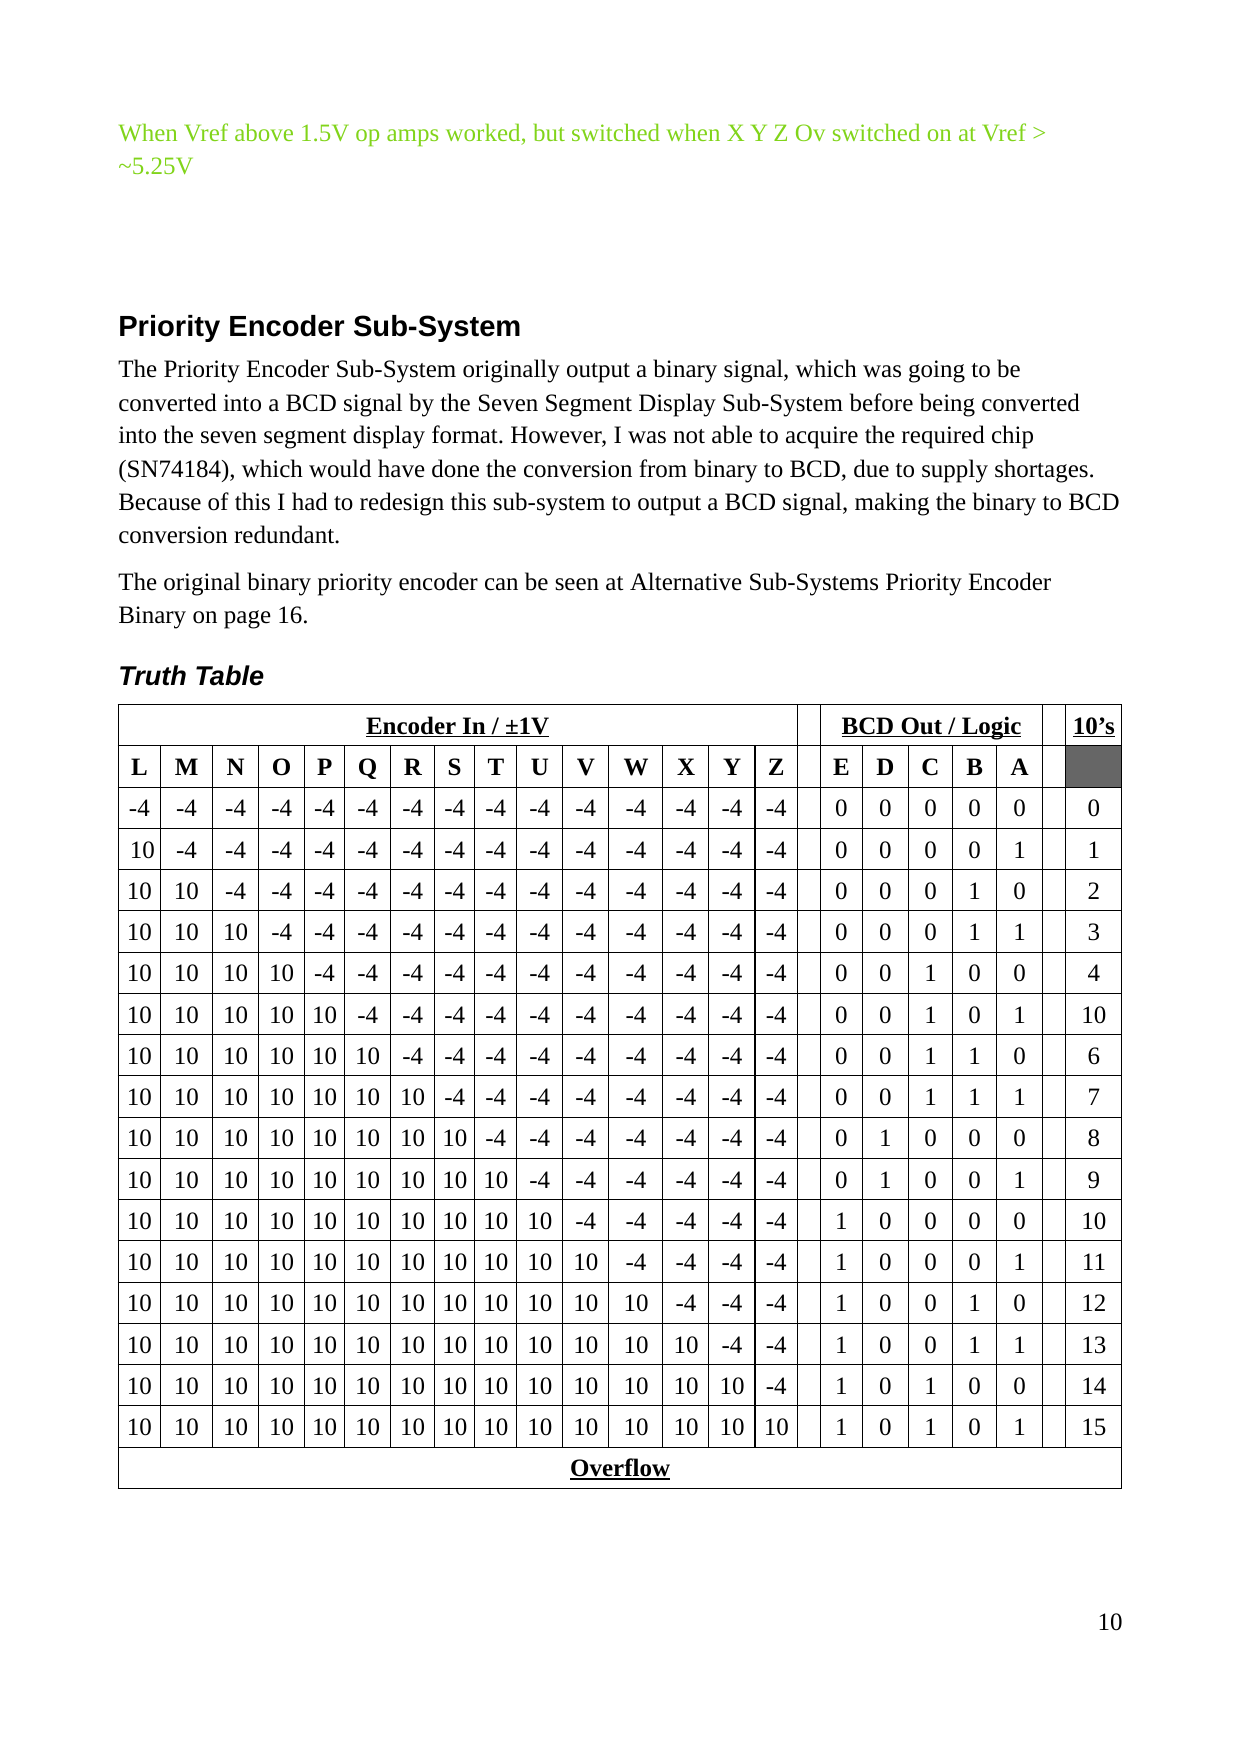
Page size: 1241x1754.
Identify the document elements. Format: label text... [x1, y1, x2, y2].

table_cell 10 [213, 1365, 258, 1405]
table_cell 10 [663, 1365, 708, 1405]
table_cell 10 [345, 1241, 390, 1282]
table_cell 10 [161, 1324, 212, 1364]
table_cell [1043, 1118, 1065, 1158]
table_cell 10 [663, 1406, 708, 1447]
table_cell 0 [953, 1406, 996, 1447]
table_cell 0 [863, 1365, 908, 1405]
table_cell 10 [391, 1159, 434, 1199]
table_cell 10 [563, 1406, 608, 1447]
table_cell -4 [663, 994, 708, 1034]
table_cell 0 [909, 1159, 952, 1199]
table_cell A [997, 746, 1042, 787]
table_cell -4 [475, 1035, 516, 1075]
table_cell 0 [863, 1076, 908, 1117]
table_cell 10 [345, 1035, 390, 1075]
table_cell P [305, 746, 344, 787]
table_cell 10 [119, 829, 160, 869]
table_cell -4 [609, 994, 662, 1034]
table_cell 0 [821, 911, 862, 952]
table_cell -4 [609, 953, 662, 993]
table_cell D [863, 746, 908, 787]
table_cell 13 [1066, 1324, 1121, 1364]
table_cell 0 [863, 1035, 908, 1075]
table_cell 10 [435, 1159, 474, 1199]
table_cell [1043, 870, 1065, 910]
table_cell 10 [435, 1283, 474, 1323]
table_cell -4 [475, 829, 516, 869]
table_cell [798, 953, 820, 993]
table_cell -4 [609, 788, 662, 828]
table_cell 10 [119, 1241, 160, 1282]
table_cell 10 [435, 1200, 474, 1240]
table_cell -4 [435, 1076, 474, 1117]
table_header [1043, 705, 1065, 745]
table_cell -4 [663, 953, 708, 993]
table_cell 10 [517, 1241, 562, 1282]
table_cell -4 [435, 994, 474, 1034]
table_cell 10 [259, 1241, 304, 1282]
table_cell -4 [756, 1076, 797, 1117]
table_cell 0 [821, 1118, 862, 1158]
table_header Encoder In / ±1V [119, 705, 797, 745]
table_cell X [663, 746, 708, 787]
table_cell -4 [563, 1118, 608, 1158]
table_cell 1 [821, 1365, 862, 1405]
table_cell -4 [709, 1283, 754, 1323]
table_cell 10 [259, 1200, 304, 1240]
table_cell 10 [563, 1283, 608, 1323]
table_cell [798, 1241, 820, 1282]
table_cell 0 [997, 953, 1042, 993]
table_cell -4 [756, 1035, 797, 1075]
table_cell -4 [517, 1159, 562, 1199]
table_cell -4 [345, 788, 390, 828]
table_cell -4 [709, 1159, 754, 1199]
table_cell 1 [821, 1324, 862, 1364]
table_header [798, 705, 820, 745]
table_cell 0 [909, 1200, 952, 1240]
table_cell 10 [475, 1200, 516, 1240]
table_cell [1043, 1283, 1065, 1323]
table_cell 0 [821, 870, 862, 910]
table_cell -4 [563, 870, 608, 910]
table_cell Z [756, 746, 797, 787]
text The original binary priority encoder can be seen at Alternative Sub-Systems Priority Encoder Binary on page 17. [118, 567, 1122, 629]
table_cell C [909, 746, 952, 787]
table_cell -4 [435, 829, 474, 869]
table_cell 10 [709, 1406, 754, 1447]
table_cell [798, 870, 820, 910]
table_cell -4 [609, 911, 662, 952]
table_cell 10 [161, 1365, 212, 1405]
table_cell 10 [161, 1035, 212, 1075]
table_cell 1 [909, 953, 952, 993]
table_cell -4 [517, 829, 562, 869]
table_cell 9 [1066, 1159, 1121, 1199]
table_cell 10 [391, 1406, 434, 1447]
table_cell 0 [953, 953, 996, 993]
table_cell [1043, 829, 1065, 869]
table_cell 7 [1066, 1076, 1121, 1117]
table_cell 1 [909, 1365, 952, 1405]
table_cell [798, 1365, 820, 1405]
table_cell -4 [345, 870, 390, 910]
table_cell 10 [663, 1324, 708, 1364]
table_cell 0 [821, 829, 862, 869]
table_cell 0 [953, 788, 996, 828]
table_cell -4 [475, 870, 516, 910]
table_cell 10 [391, 1118, 434, 1158]
table_cell -4 [709, 1076, 754, 1117]
table_cell 10 [305, 1159, 344, 1199]
table_cell 15 [1066, 1406, 1121, 1447]
table_cell 10 [345, 1076, 390, 1117]
table_cell 10 [1066, 1200, 1121, 1240]
table_cell 1 [997, 911, 1042, 952]
table_cell -4 [663, 1241, 708, 1282]
table_cell -4 [663, 788, 708, 828]
table_cell 10 [161, 1159, 212, 1199]
table_cell 10 [213, 1241, 258, 1282]
table_cell V [563, 746, 608, 787]
table_cell -4 [709, 1118, 754, 1158]
table_cell -4 [475, 994, 516, 1034]
table_cell [798, 788, 820, 828]
table_cell 0 [821, 1159, 862, 1199]
table_cell -4 [517, 911, 562, 952]
table_cell -4 [663, 1200, 708, 1240]
table_cell -4 [609, 1118, 662, 1158]
table_cell 10 [345, 1324, 390, 1364]
table_cell -4 [475, 911, 516, 952]
table_cell 1 [909, 994, 952, 1034]
table_cell [1043, 953, 1065, 993]
table_cell -4 [756, 829, 797, 869]
table_cell 1 [997, 1241, 1042, 1282]
table_cell 10 [475, 1159, 516, 1199]
table_cell 10 [709, 1365, 754, 1405]
table_cell 10 [609, 1406, 662, 1447]
table_cell [798, 1159, 820, 1199]
table_cell -4 [709, 1241, 754, 1282]
table_cell 14 [1066, 1365, 1121, 1405]
table_cell [798, 994, 820, 1034]
table_cell R [391, 746, 434, 787]
table_cell 0 [821, 953, 862, 993]
table_cell 0 [863, 788, 908, 828]
table_cell -4 [756, 788, 797, 828]
table_cell -4 [663, 870, 708, 910]
table_cell 10 [213, 1283, 258, 1323]
table_cell -4 [435, 953, 474, 993]
table_cell -4 [609, 1035, 662, 1075]
table_cell 10 [259, 1406, 304, 1447]
table_cell 1 [997, 1076, 1042, 1117]
table_cell 10 [119, 1283, 160, 1323]
table_cell -4 [663, 1283, 708, 1323]
table_cell 10 [161, 1076, 212, 1117]
table_cell -4 [345, 829, 390, 869]
table_cell L [119, 746, 160, 787]
table_cell 0 [909, 788, 952, 828]
table_cell -4 [391, 788, 434, 828]
table_cell Overflow [119, 1448, 1121, 1488]
text When Vref above 1.5V op amps worked, but switched when X Y Z Ov switched on at Vref > ~5.25V [118, 118, 1122, 180]
table_cell 10 [609, 1365, 662, 1405]
table_cell [798, 1406, 820, 1447]
table_cell 10 [756, 1406, 797, 1447]
text The Priority Encoder Sub-System originally output a binary signal, which was going to be converted into a BCD signal by the Seven Segment Display Sub-System before being converted into the seven segment display format. However, I was not able to acquire the required chip (SN74184), which would have done the conversion from binary to BCD, due to supply shortages. Because of this I had to redesign this sub-system to output a BCD signal, making the binary to BCD conversion redundant. [118, 354, 1122, 548]
table_cell 10 [119, 1035, 160, 1075]
table_cell -4 [756, 1118, 797, 1158]
table_cell 1 [997, 1406, 1042, 1447]
table_cell 1 [909, 1076, 952, 1117]
table_cell -4 [305, 788, 344, 828]
table_cell 10 [119, 994, 160, 1034]
table_cell 10 [119, 911, 160, 952]
table_cell S [435, 746, 474, 787]
table_cell 1 [953, 870, 996, 910]
table_cell -4 [563, 829, 608, 869]
table_cell -4 [609, 1159, 662, 1199]
table_cell -4 [305, 829, 344, 869]
table_cell -4 [709, 788, 754, 828]
table_cell 10 [435, 1406, 474, 1447]
table_cell 0 [863, 1324, 908, 1364]
table_cell [1043, 1324, 1065, 1364]
table_cell 10 [563, 1365, 608, 1405]
table_cell 0 [821, 1035, 862, 1075]
table_cell 1 [863, 1159, 908, 1199]
table_cell 10 [213, 1324, 258, 1364]
table_cell -4 [305, 870, 344, 910]
table_cell [798, 1324, 820, 1364]
table_cell 1 [821, 1283, 862, 1323]
table_cell 10 [161, 1200, 212, 1240]
table_cell -4 [259, 870, 304, 910]
table_cell [798, 746, 820, 787]
table_cell 2 [1066, 870, 1121, 910]
table_cell -4 [305, 953, 344, 993]
table_cell 10 [345, 1159, 390, 1199]
table_cell 10 [475, 1406, 516, 1447]
table_cell 10 [475, 1365, 516, 1405]
table_cell [1043, 1241, 1065, 1282]
table_cell Q [345, 746, 390, 787]
table_cell 10 [259, 1076, 304, 1117]
table_cell -4 [756, 994, 797, 1034]
table_cell 0 [863, 953, 908, 993]
table_cell -4 [391, 870, 434, 910]
table_cell -4 [391, 1035, 434, 1075]
table_cell B [953, 746, 996, 787]
table_cell 10 [119, 1118, 160, 1158]
table_cell -4 [756, 1241, 797, 1282]
table_cell [798, 1076, 820, 1117]
table_cell 0 [863, 1283, 908, 1323]
table_cell 0 [1066, 788, 1121, 828]
table_cell 10 [305, 1076, 344, 1117]
table_cell 10 [161, 1118, 212, 1158]
table_cell 10 [345, 1283, 390, 1323]
table_cell -4 [663, 1159, 708, 1199]
table_cell 10 [391, 1200, 434, 1240]
table_cell -4 [563, 1200, 608, 1240]
table_cell -4 [709, 953, 754, 993]
table_cell [798, 1035, 820, 1075]
table_cell 0 [909, 829, 952, 869]
table_cell 10 [213, 1118, 258, 1158]
table_cell 0 [997, 788, 1042, 828]
table_cell 10 [119, 1365, 160, 1405]
table_cell -4 [756, 1200, 797, 1240]
table_cell 10 [213, 1076, 258, 1117]
table_cell -4 [391, 953, 434, 993]
table_cell 10 [1066, 994, 1121, 1034]
table_cell -4 [563, 788, 608, 828]
table_cell -4 [756, 911, 797, 952]
table_cell 10 [119, 1159, 160, 1199]
table_cell -4 [161, 829, 212, 869]
table_cell -4 [475, 953, 516, 993]
table_cell 0 [863, 994, 908, 1034]
table_cell 10 [259, 953, 304, 993]
table_cell 10 [161, 1283, 212, 1323]
table_cell [1043, 1076, 1065, 1117]
table_cell -4 [709, 1035, 754, 1075]
table_cell 0 [909, 1118, 952, 1158]
table_cell 10 [119, 1406, 160, 1447]
table_header 10’s [1066, 705, 1121, 745]
table_cell 10 [213, 1200, 258, 1240]
table_cell 1 [953, 1035, 996, 1075]
table_cell -4 [161, 788, 212, 828]
table_cell 10 [435, 1118, 474, 1158]
table_cell 10 [345, 1200, 390, 1240]
table_cell 11 [1066, 1241, 1121, 1282]
table_cell 10 [305, 1118, 344, 1158]
table_cell M [161, 746, 212, 787]
table_cell 10 [119, 1076, 160, 1117]
table_cell -4 [305, 911, 344, 952]
table_cell 1 [997, 829, 1042, 869]
table_cell 10 [517, 1406, 562, 1447]
table_cell 1 [997, 994, 1042, 1034]
table_cell -4 [475, 1076, 516, 1117]
table_cell -4 [756, 1324, 797, 1364]
table_cell -4 [756, 870, 797, 910]
table_cell [1043, 1406, 1065, 1447]
table_cell 10 [161, 953, 212, 993]
table_cell 1 [821, 1241, 862, 1282]
table_cell 10 [161, 911, 212, 952]
table_cell 0 [997, 870, 1042, 910]
table_cell 10 [259, 1283, 304, 1323]
table_cell -4 [609, 1076, 662, 1117]
table_cell 10 [609, 1283, 662, 1323]
table_cell -4 [517, 870, 562, 910]
table_cell -4 [517, 953, 562, 993]
table_header BCD Out / Logic [821, 705, 1042, 745]
table_cell -4 [709, 870, 754, 910]
table_cell -4 [475, 788, 516, 828]
table_cell W [609, 746, 662, 787]
table_cell 10 [259, 994, 304, 1034]
table_cell 10 [435, 1241, 474, 1282]
table_cell 10 [345, 1365, 390, 1405]
table_cell -4 [517, 1118, 562, 1158]
table_cell 10 [305, 1324, 344, 1364]
table_cell 10 [119, 870, 160, 910]
table_cell -4 [435, 870, 474, 910]
table_cell -4 [563, 953, 608, 993]
table_cell -4 [259, 911, 304, 952]
table_cell 0 [821, 1076, 862, 1117]
table_cell 0 [997, 1035, 1042, 1075]
table_cell 10 [475, 1241, 516, 1282]
table_cell -4 [391, 829, 434, 869]
table_cell 10 [305, 1200, 344, 1240]
subtitle Priority Encoder Sub-System [118, 308, 1122, 342]
table_cell -4 [563, 911, 608, 952]
table_cell [798, 1118, 820, 1158]
table_cell 1 [997, 1159, 1042, 1199]
table_cell 10 [213, 1159, 258, 1199]
table_cell 10 [305, 994, 344, 1034]
table_cell [1043, 1035, 1065, 1075]
table_cell -4 [119, 788, 160, 828]
table_cell -4 [709, 1324, 754, 1364]
table_cell 0 [909, 1241, 952, 1282]
table_cell -4 [756, 1365, 797, 1405]
table_cell 6 [1066, 1035, 1121, 1075]
table_cell 8 [1066, 1118, 1121, 1158]
table_cell -4 [517, 1076, 562, 1117]
table_cell 10 [345, 1118, 390, 1158]
table_cell -4 [709, 911, 754, 952]
table_cell 10 [119, 1324, 160, 1364]
table_cell 0 [863, 1406, 908, 1447]
table_cell [1043, 1365, 1065, 1405]
subtitle Truth Table [118, 660, 1122, 692]
table_cell -4 [213, 788, 258, 828]
table_cell 1 [953, 1324, 996, 1364]
table_cell 10 [435, 1365, 474, 1405]
table_cell 4 [1066, 953, 1121, 993]
table_cell -4 [609, 1200, 662, 1240]
table_cell 10 [517, 1200, 562, 1240]
table_cell -4 [517, 994, 562, 1034]
table_cell 10 [259, 1035, 304, 1075]
table_cell 0 [909, 911, 952, 952]
table_cell -4 [663, 1076, 708, 1117]
table_cell -4 [435, 911, 474, 952]
table_cell 0 [997, 1118, 1042, 1158]
table_cell 10 [517, 1324, 562, 1364]
table_cell 10 [563, 1241, 608, 1282]
table_cell -4 [609, 1241, 662, 1282]
table_cell -4 [709, 829, 754, 869]
table_cell 10 [161, 870, 212, 910]
table_cell 1 [909, 1035, 952, 1075]
table_cell -4 [345, 911, 390, 952]
table_cell 1 [997, 1324, 1042, 1364]
table_cell 0 [953, 1365, 996, 1405]
table_cell 10 [305, 1035, 344, 1075]
table_cell -4 [435, 788, 474, 828]
table_cell 0 [909, 1324, 952, 1364]
table_cell -4 [756, 953, 797, 993]
table_cell 10 [345, 1406, 390, 1447]
table_cell -4 [563, 1035, 608, 1075]
table_cell 10 [305, 1406, 344, 1447]
table_cell -4 [609, 870, 662, 910]
table_cell -4 [663, 911, 708, 952]
table_cell 10 [213, 994, 258, 1034]
table_cell -4 [709, 1200, 754, 1240]
table_cell -4 [345, 994, 390, 1034]
table_cell -4 [663, 829, 708, 869]
table_cell -4 [345, 953, 390, 993]
table_cell [1043, 788, 1065, 828]
table_cell 1 [909, 1406, 952, 1447]
table_cell 0 [997, 1200, 1042, 1240]
table_cell 10 [161, 1241, 212, 1282]
table_cell 10 [305, 1241, 344, 1282]
table_cell 10 [305, 1365, 344, 1405]
table_cell -4 [663, 1035, 708, 1075]
table_cell 3 [1066, 911, 1121, 952]
table_cell 12 [1066, 1283, 1121, 1323]
table_cell [1043, 746, 1065, 787]
table_cell -4 [609, 829, 662, 869]
table_cell -4 [391, 994, 434, 1034]
table_cell -4 [517, 1035, 562, 1075]
table_cell 10 [517, 1283, 562, 1323]
table_cell -4 [663, 1118, 708, 1158]
table_cell -4 [259, 788, 304, 828]
table_cell 10 [305, 1283, 344, 1323]
table_cell 10 [161, 1406, 212, 1447]
table_cell 0 [863, 870, 908, 910]
table_cell -4 [475, 1118, 516, 1158]
table_cell 0 [953, 1241, 996, 1282]
table_cell 10 [563, 1324, 608, 1364]
table_cell 0 [821, 994, 862, 1034]
table_cell N [213, 746, 258, 787]
table_cell -4 [563, 994, 608, 1034]
table_cell 10 [435, 1324, 474, 1364]
table_cell 1 [821, 1406, 862, 1447]
table_cell [1066, 746, 1121, 787]
table_cell [1043, 911, 1065, 952]
table_cell 0 [863, 829, 908, 869]
table_cell 10 [119, 953, 160, 993]
table_cell Y [709, 746, 754, 787]
table_cell T [475, 746, 516, 787]
table_cell 0 [953, 1118, 996, 1158]
table_cell 10 [517, 1365, 562, 1405]
table_cell 0 [863, 1200, 908, 1240]
table_cell -4 [213, 870, 258, 910]
table_cell 10 [213, 1406, 258, 1447]
table_cell -4 [709, 994, 754, 1034]
table_cell [798, 1200, 820, 1240]
table_cell [1043, 1159, 1065, 1199]
table_cell 0 [997, 1365, 1042, 1405]
table_cell 0 [953, 1159, 996, 1199]
table_cell -4 [563, 1076, 608, 1117]
table_cell -4 [435, 1035, 474, 1075]
table_cell 0 [863, 1241, 908, 1282]
table_cell 10 [475, 1324, 516, 1364]
table_cell E [821, 746, 862, 787]
table_cell 0 [821, 788, 862, 828]
table_cell 0 [997, 1283, 1042, 1323]
table_cell O [259, 746, 304, 787]
table_cell 10 [391, 1241, 434, 1282]
table_cell 10 [391, 1283, 434, 1323]
table_cell [798, 911, 820, 952]
table_cell 0 [953, 994, 996, 1034]
table_cell 0 [909, 870, 952, 910]
table_cell 0 [863, 911, 908, 952]
table_cell 1 [821, 1200, 862, 1240]
table_cell 10 [391, 1076, 434, 1117]
table_cell 10 [475, 1283, 516, 1323]
table_cell -4 [391, 911, 434, 952]
table_cell [1043, 994, 1065, 1034]
table_cell -4 [213, 829, 258, 869]
table_cell [798, 829, 820, 869]
table_cell 10 [259, 1118, 304, 1158]
table_cell 10 [391, 1324, 434, 1364]
table_cell 0 [953, 1200, 996, 1240]
table_cell 0 [953, 829, 996, 869]
table_cell 1 [953, 1283, 996, 1323]
table_cell 1 [953, 1076, 996, 1117]
table_cell 1 [863, 1118, 908, 1158]
table_cell 10 [161, 994, 212, 1034]
table_cell -4 [517, 788, 562, 828]
table_cell 0 [909, 1283, 952, 1323]
table_cell 1 [953, 911, 996, 952]
table_cell 10 [213, 1035, 258, 1075]
table_cell -4 [259, 829, 304, 869]
table_cell -4 [756, 1159, 797, 1199]
table_cell 10 [259, 1324, 304, 1364]
table_cell -4 [563, 1159, 608, 1199]
table_cell 10 [259, 1159, 304, 1199]
table_cell [798, 1283, 820, 1323]
table_cell 10 [391, 1365, 434, 1405]
table_cell 1 [1066, 829, 1121, 869]
table_cell U [517, 746, 562, 787]
table_cell 10 [609, 1324, 662, 1364]
table_cell 10 [213, 911, 258, 952]
table_cell 10 [259, 1365, 304, 1405]
table_cell 10 [213, 953, 258, 993]
table_cell [1043, 1200, 1065, 1240]
table_cell 10 [119, 1200, 160, 1240]
table_cell -4 [756, 1283, 797, 1323]
